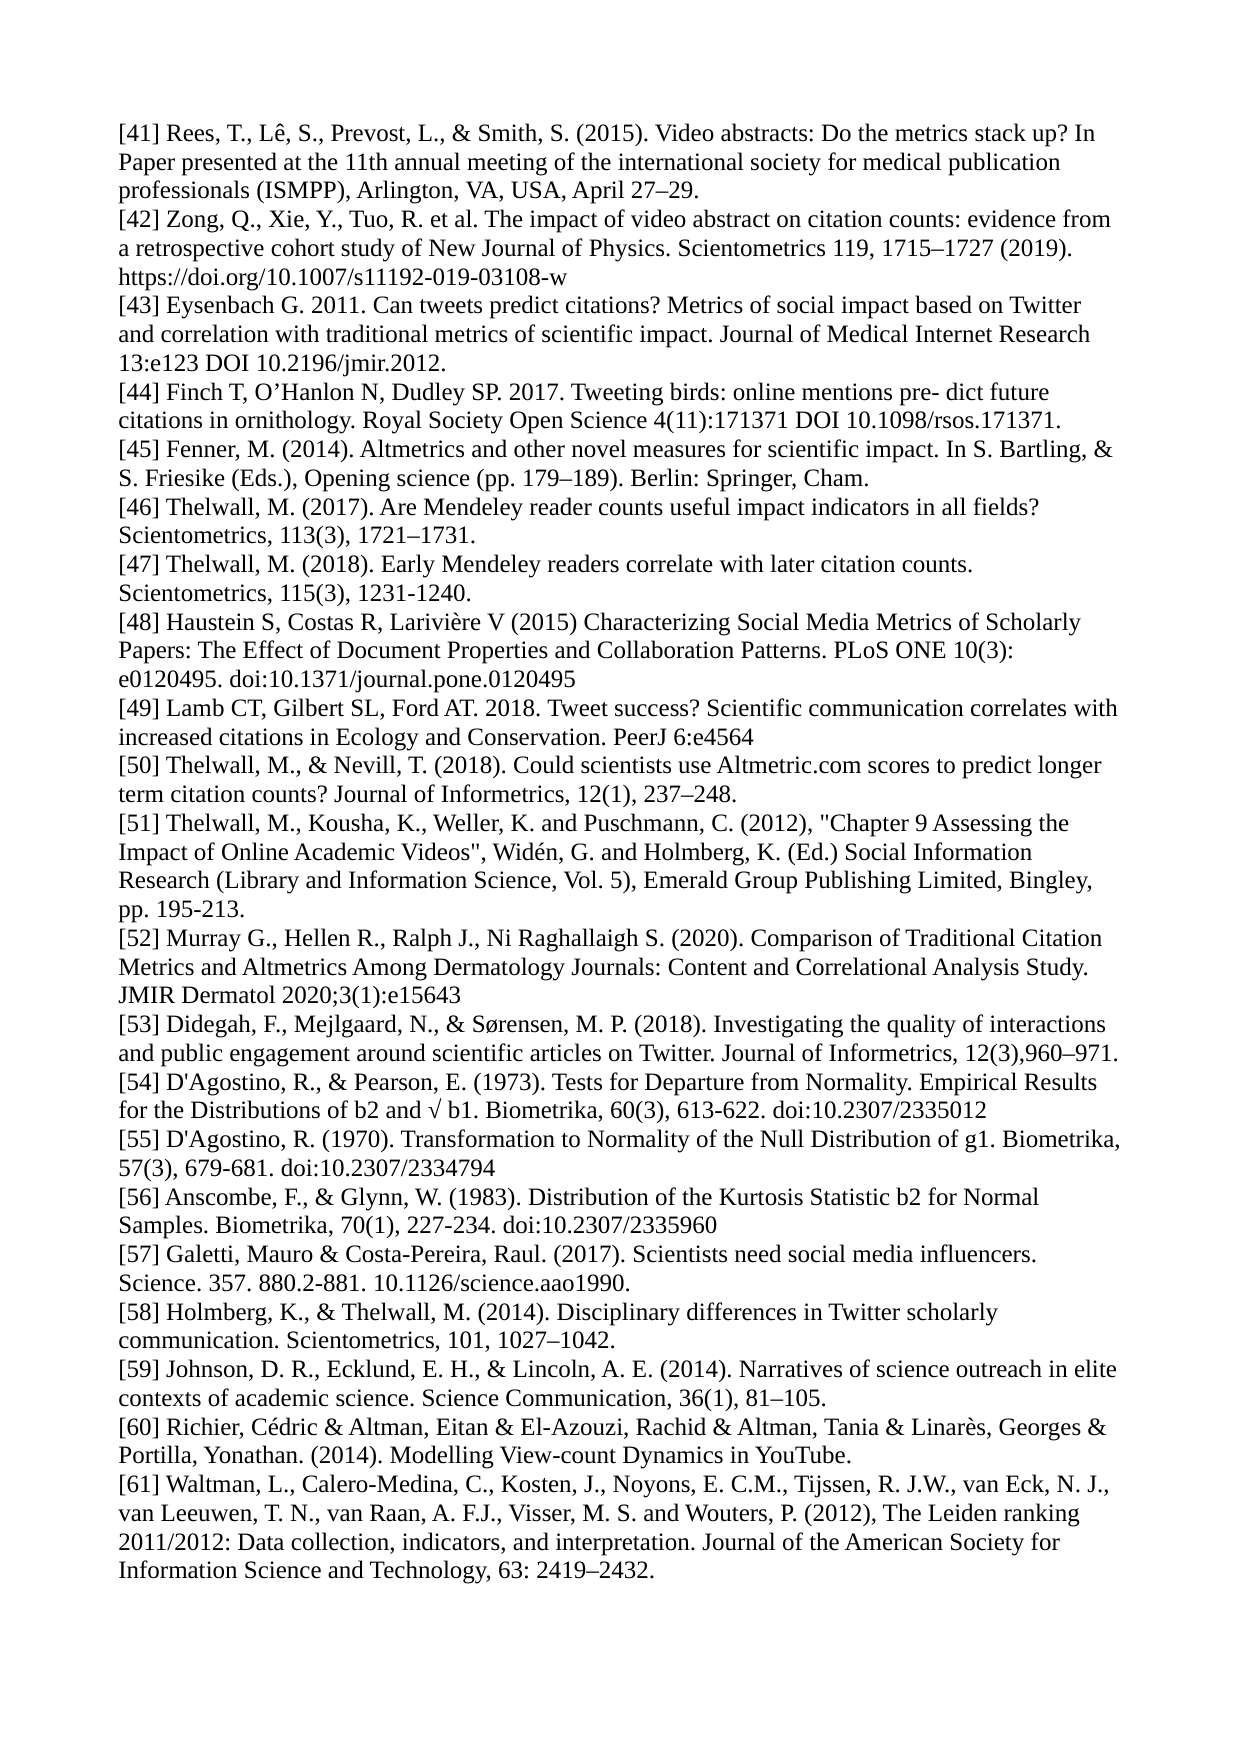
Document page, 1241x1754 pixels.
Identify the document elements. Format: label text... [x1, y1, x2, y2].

text [59] Johnson, D. R., Ecklund, E. H., & Lincoln, A. E. (2014). Narratives of science outreach in elite contexts of academic science. Science Communication, 36(1), 81–105. [118, 1354, 1122, 1412]
text [58] Holmberg, K., & Thelwall, M. (2014). Disciplinary differences in Twitter scholarly communication. Scientometrics, 101, 1027–1042. [118, 1297, 1122, 1354]
text [50] Thelwall, M., & Nevill, T. (2018). Could scientists use Altmetric.com scores to predict longer term citation counts? Journal of Informetrics, 12(1), 237–248. [118, 751, 1122, 808]
text [53] Didegah, F., Mejlgaard, N., & Sørensen, M. P. (2018). Investigating the quality of interactions and public engagement around scientific articles on Twitter. Journal of Informetrics, 12(3),960–971. [118, 1009, 1122, 1067]
text [42] Zong, Q., Xie, Y., Tuo, R. et al. The impact of video abstract on citation counts: evidence from a retrospective cohort study of New Journal of Physics. Scientometrics 119, 1715–1727 (2019). https://doi.org/10.1007/s11192-019-03108-w [118, 204, 1122, 291]
text [43] Eysenbach G. 2011. Can tweets predict citations? Metrics of social impact based on Twitter and correlation with traditional metrics of scientific impact. Journal of Medical Internet Research 13:e123 DOI 10.2196/jmir.2012. [118, 291, 1122, 377]
text [57] Galetti, Mauro & Costa-Pereira, Raul. (2017). Scientists need social media influencers. Science. 357. 880.2-881. 10.1126/science.aao1990. [118, 1239, 1122, 1297]
text [45] Fenner, M. (2014). Altmetrics and other novel measures for scientific impact. In S. Bartling, & S. Friesike (Eds.), Opening science (pp. 179–189). Berlin: Springer, Cham. [118, 434, 1122, 492]
text [60] Richier, Cédric & Altman, Eitan & El-Azouzi, Rachid & Altman, Tania & Linarès, Georges & Portilla, Yonathan. (2014). Modelling View-count Dynamics in YouTube. [118, 1412, 1122, 1469]
text [61] Waltman, L., Calero-Medina, C., Kosten, J., Noyons, E. C.M., Tijssen, R. J.W., van Eck, N. J., van Leeuwen, T. N., van Raan, A. F.J., Visser, M. S. and Wouters, P. (2012), The Leiden ranking 2011/2012: Data collection, indicators, and interpretation. Journal of the American Society for Information Science and Technology, 63: 2419–2432. [118, 1469, 1122, 1584]
text [55] D'Agostino, R. (1970). Transformation to Normality of the Null Distribution of g1. Biometrika, 57(3), 679-681. doi:10.2307/2334794 [118, 1124, 1122, 1182]
text [47] Thelwall, M. (2018). Early Mendeley readers correlate with later citation counts. Scientometrics, 115(3), 1231-1240. [118, 549, 1122, 607]
text [44] Finch T, O’Hanlon N, Dudley SP. 2017. Tweeting birds: online mentions pre- dict future citations in ornithology. Royal Society Open Science 4(11):171371 DOI 10.1098/rsos.171371. [118, 377, 1122, 434]
text [46] Thelwall, M. (2017). Are Mendeley reader counts useful impact indicators in all fields? Scientometrics, 113(3), 1721–1731. [118, 492, 1122, 549]
text [54] D'Agostino, R., & Pearson, E. (1973). Tests for Departure from Normality. Empirical Results for the Distributions of b2 and √ b1. Biometrika, 60(3), 613-622. doi:10.2307/2335012 [118, 1067, 1122, 1124]
text [49] Lamb CT, Gilbert SL, Ford AT. 2018. Tweet success? Scientific communication correlates with increased citations in Ecology and Conservation. PeerJ 6:e4564 [118, 693, 1122, 751]
text [48] Haustein S, Costas R, Larivière V (2015) Characterizing Social Media Metrics of Scholarly Papers: The Effect of Document Properties and Collaboration Patterns. PLoS ONE 10(3): e0120495. doi:10.1371/journal.pone.0120495 [118, 607, 1122, 693]
text [56] Anscombe, F., & Glynn, W. (1983). Distribution of the Kurtosis Statistic b2 for Normal Samples. Biometrika, 70(1), 227-234. doi:10.2307/2335960 [118, 1182, 1122, 1239]
text [52] Murray G., Hellen R., Ralph J., Ni Raghallaigh S. (2020). Comparison of Traditional Citation Metrics and Altmetrics Among Dermatology Journals: Content and Correlational Analysis Study. JMIR Dermatol 2020;3(1):e15643 [118, 923, 1122, 1009]
text [51] Thelwall, M., Kousha, K., Weller, K. and Puschmann, C. (2012), "Chapter 9 Assessing the Impact of Online Academic Videos", Widén, G. and Holmberg, K. (Ed.) Social Information Research (Library and Information Science, Vol. 5), Emerald Group Publishing Limited, Bingley, pp. 195-213. [118, 808, 1122, 923]
text [41] Rees, T., Lê, S., Prevost, L., & Smith, S. (2015). Video abstracts: Do the metrics stack up? In Paper presented at the 11th annual meeting of the international society for medical publication professionals (ISMPP), Arlington, VA, USA, April 27–29. [118, 118, 1122, 204]
